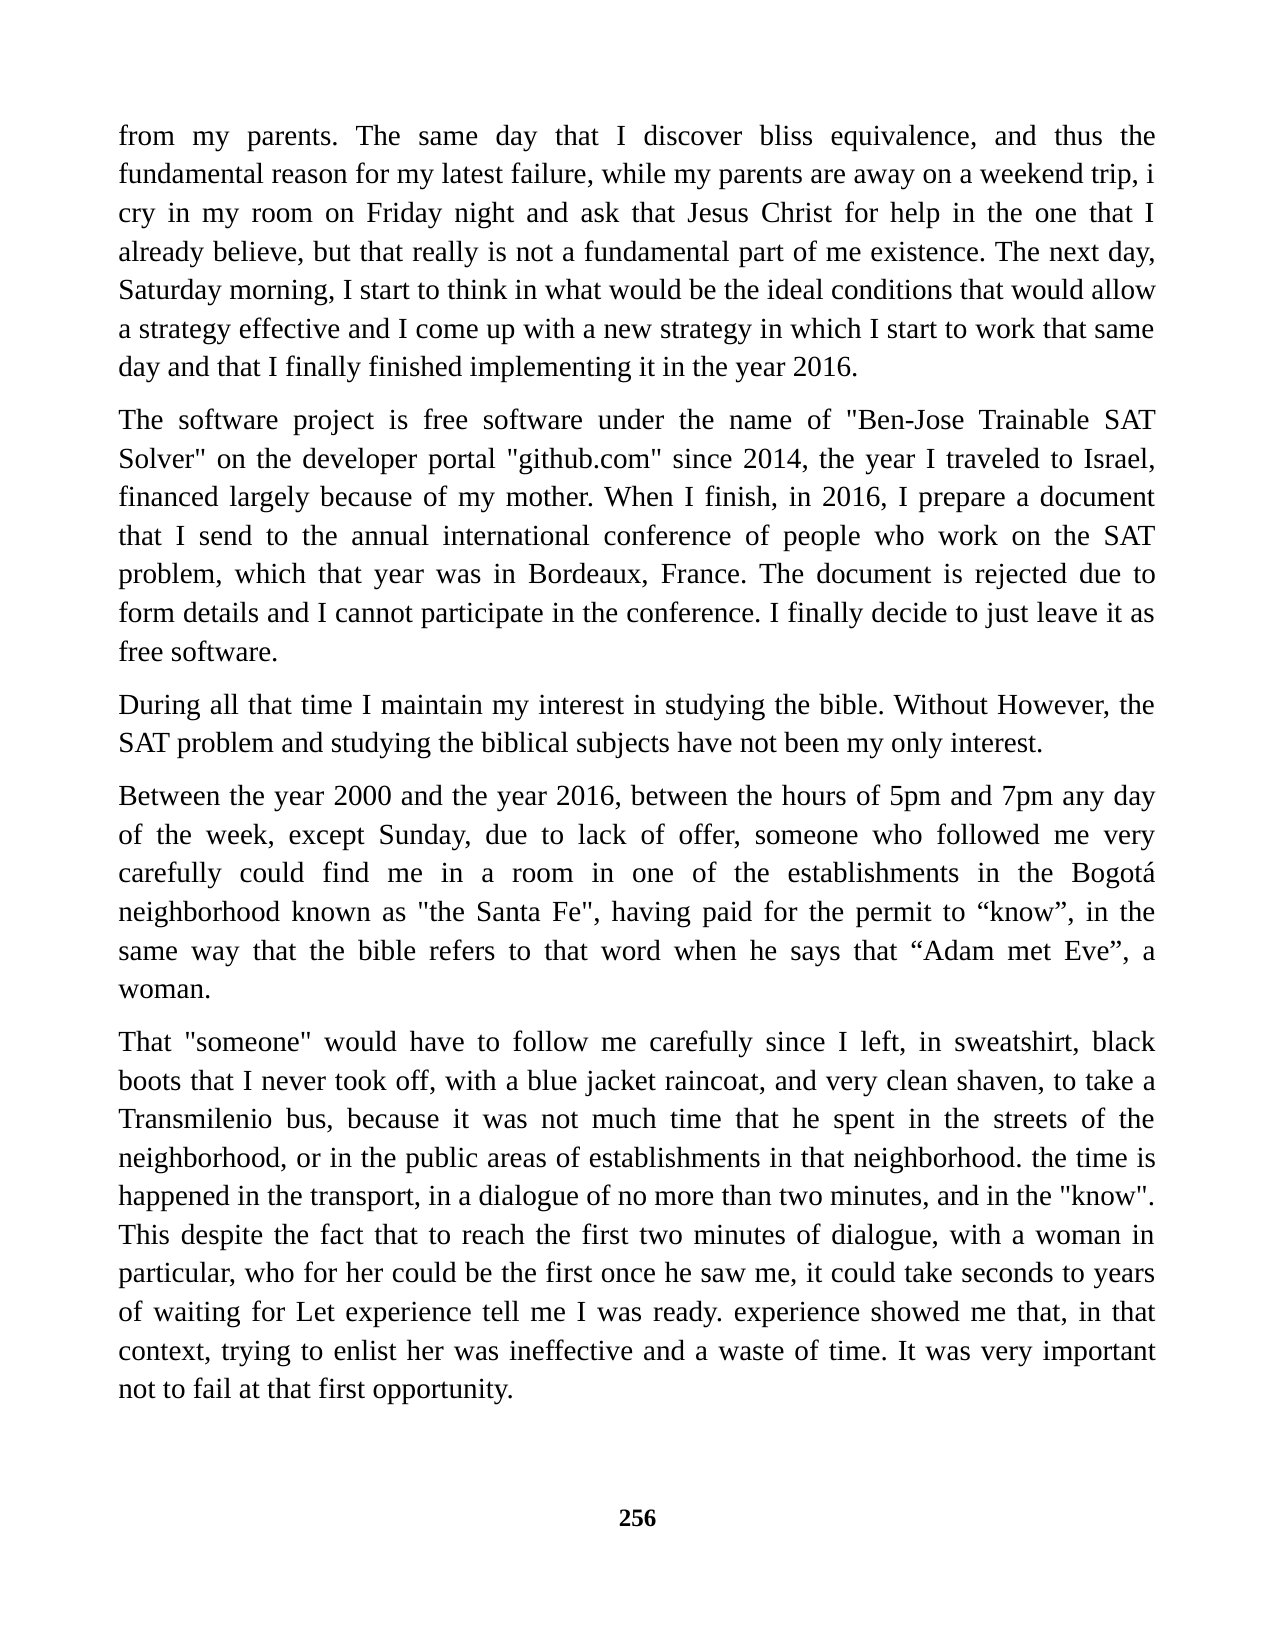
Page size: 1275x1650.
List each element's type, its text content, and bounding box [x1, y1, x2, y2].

text During all that time I maintain my interest in studying the bible. Without However, the SAT problem and studying the biblical subjects have not been my only interest. [118, 687, 1157, 759]
text Between the year 2000 and the year 2016, between the hours of 5pm and 7pm any day of the week, except Sunday, due to lack of offer, someone who followed me very carefully could find me in a room in one of the establishments in the Bogotá neighborhood known as "the Santa Fe", having paid for the permit to “know”, in the same way that the bible refers to that word when he says that “Adam met Eve”, a woman. [118, 778, 1157, 1005]
text The software project is free software under the name of "Ben-Jose Trainable SAT Solver" on the developer portal "github.com" since 2014, the year I traveled to Israel, financed largely because of my mother. When I finish, in 2016, I prepare a document that I send to the annual international conference of people who work on the SAT problem, which that year was in Bordeaux, France. The document is rejected due to form details and I cannot participate in the conference. I finally decide to just leave it as free software. [118, 402, 1157, 667]
text That "someone" would have to follow me carefully since I left, in sweatshirt, black boots that I never took off, with a blue jacket raincoat, and very clean shaven, to take a Transmilenio bus, because it was not much time that he spent in the streets of the neighborhood, or in the public areas of establishments in that neighborhood. the time is happened in the transport, in a dialogue of no more than two minutes, and in the "know". This despite the fact that to reach the first two minutes of dialogue, with a woman in particular, who for her could be the first once he saw me, it could take seconds to years of waiting for Let experience tell me I was ready. experience showed me that, in that context, trying to enlist her was ineffective and a waste of time. It was very important not to fail at that first opportunity. [118, 1024, 1157, 1405]
text from my parents. The same day that I discover bliss equivalence, and thus the fundamental reason for my latest failure, while my parents are away on a weekend trip, i cry in my room on Friday night and ask that Jesus Christ for help in the one that I already believe, but that really is not a fundamental part of me existence. The next day, Saturday morning, I start to think in what would be the ideal conditions that would allow a strategy effective and I come up with a new strategy in which I start to work that same day and that I finally finished implementing it in the year 2016. [118, 118, 1157, 383]
